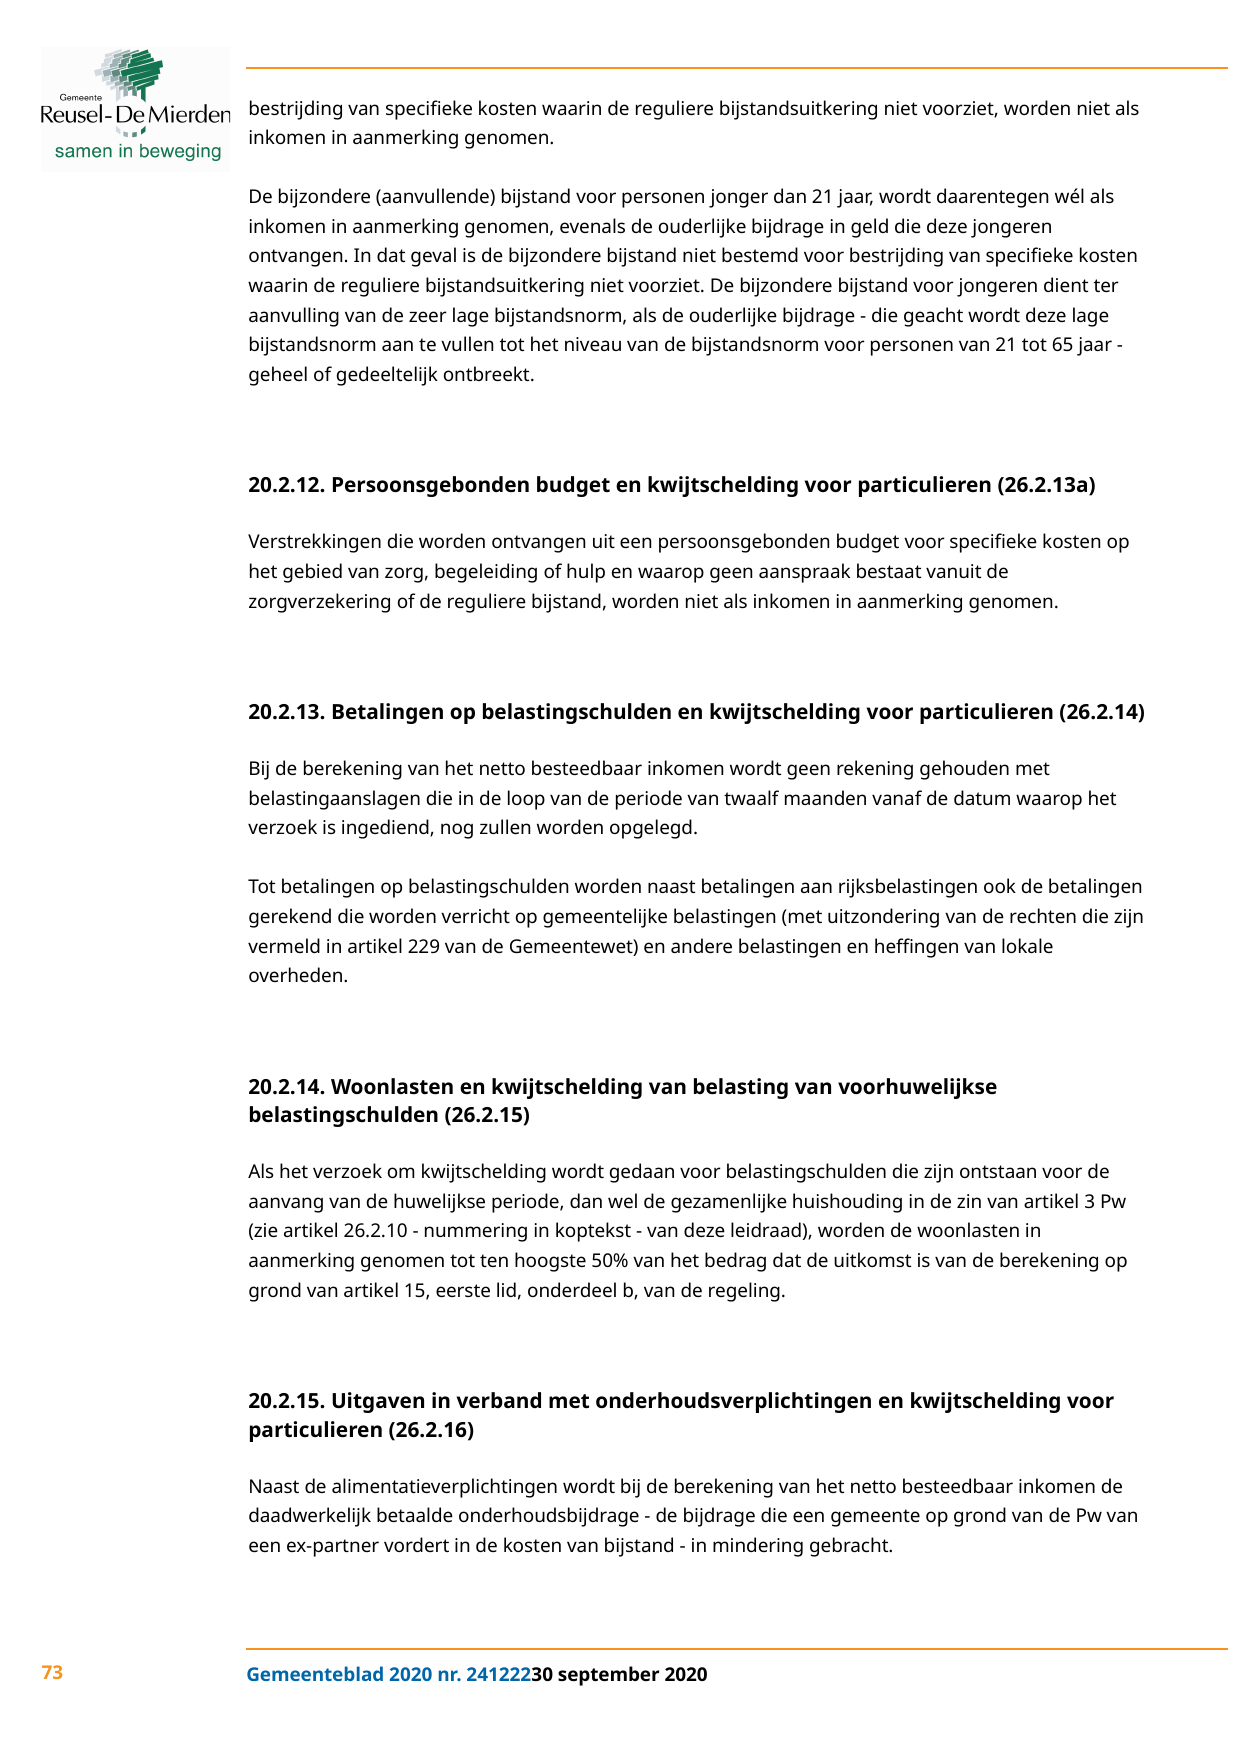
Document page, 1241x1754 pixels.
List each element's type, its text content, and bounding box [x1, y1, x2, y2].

text De bijzondere (aanvullende) bijstand voor personen jonger dan 21 jaar, wordt daarentegen wél als inkomen in aanmerking genomen, evenals de ouderlijke bijdrage in geld die deze jongeren ontvangen. In dat geval is de bijzondere bijstand niet bestemd voor bestrijding van specifieke kosten waarin de reguliere bijstandsuitkering niet voorziet. De bijzondere bijstand voor jongeren dient ter aanvulling van de zeer lage bijstandsnorm, als de ouderlijke bijdrage - die geacht wordt deze lage bijstandsnorm aan te vullen tot het niveau van de bijstandsnorm voor personen van 21 tot 65 jaar - geheel of gedeeltelijk ontbreekt. [248, 183, 1152, 387]
text 20.2.15. Uitgaven in verband met onderhoudsverplichtingen en kwijtschelding voor particulieren (26.2.16) [248, 1386, 1152, 1443]
text 20.2.13. Betalingen op belastingschulden en kwijtschelding voor particulieren (26.2.14) [248, 697, 1152, 726]
text Als het verzoek om kwijtschelding wordt gedaan voor belastingschulden die zijn ontstaan voor de aanvang van de huwelijkse periode, dan wel de gezamenlijke huishouding in de zin van artikel 3 Pw (zie artikel 26.2.10 - nummering in koptekst - van deze leidraad), worden de woonlasten in aanmerking genomen tot ten hoogste 50% van het bedrag dat de uitkomst is van de berekening op grond van artikel 15, eerste lid, onderdeel b, van de regeling. [248, 1158, 1152, 1303]
text 20.2.14. Woonlasten en kwijtschelding van belasting van voorhuwelijkse belastingschulden (26.2.15) [248, 1072, 1152, 1129]
text Bij de berekening van het netto besteedbaar inkomen wordt geen rekening gehouden met belastingaanslagen die in de loop van de periode van twaalf maanden vanaf de datum waarop het verzoek is ingediend, nog zullen worden opgelegd. [248, 755, 1152, 840]
text bestrijding van specifieke kosten waarin de reguliere bijstandsuitkering niet voorziet, worden niet als inkomen in aanmerking genomen. [248, 95, 1152, 150]
text Verstrekkingen die worden ontvangen uit een persoonsgebonden budget voor specifieke kosten op het gebied van zorg, begeleiding of hulp en waarop geen aanspraak bestaat vanuit de zorgverzekering of de reguliere bijstand, worden niet als inkomen in aanmerking genomen. [248, 529, 1152, 613]
text Tot betalingen op belastingschulden worden naast betalingen aan rijksbelastingen ook de betalingen gerekend die worden verricht op gemeentelijke belastingen (met uitzondering van de rechten die zijn vermeld in artikel 229 van de Gemeentewet) en andere belastingen en heffingen van lokale overheden. [248, 874, 1152, 988]
picture [41, 47, 231, 172]
text Naast de alimentatieverplichtingen wordt bij de berekening van het netto besteedbaar inkomen de daadwerkelijk betaalde onderhoudsbijdrage - de bijdrage die een gemeente op grond van de Pw van een ex-partner vordert in de kosten van bijstand - in mindering gebracht. [248, 1473, 1152, 1558]
text 20.2.12. Persoonsgebonden budget en kwijtschelding voor particulieren (26.2.13a) [248, 471, 1152, 499]
